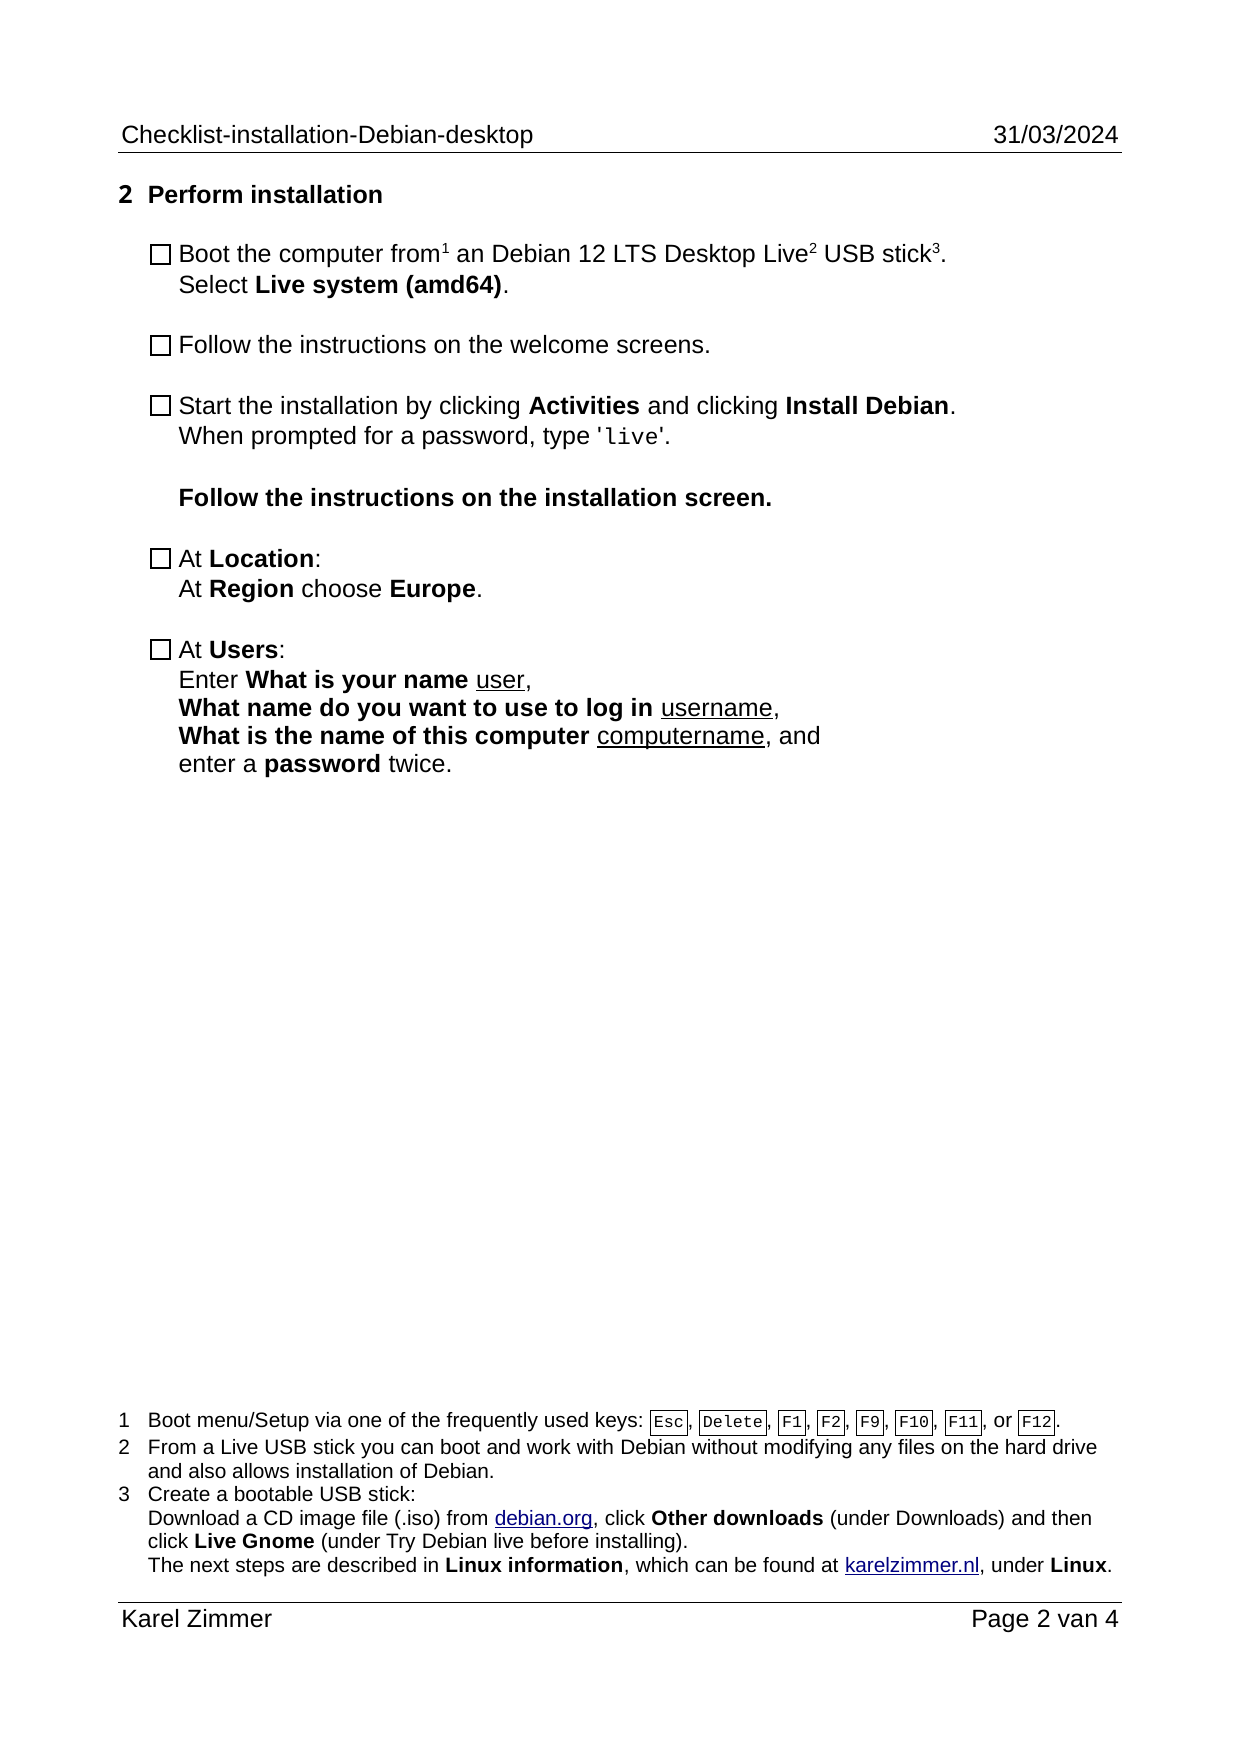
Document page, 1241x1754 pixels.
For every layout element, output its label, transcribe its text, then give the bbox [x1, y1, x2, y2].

table_cell [142, 514, 177, 544]
table_cell At Location: [177, 544, 1122, 574]
table_cell At Users: [177, 635, 1122, 665]
table_cell [118, 514, 142, 544]
table_cell Follow the instructions on the welcome screens. [177, 330, 1122, 360]
table_cell [142, 544, 177, 574]
table_cell [142, 483, 177, 513]
table_header Boot the computer from an Debian 12 LTS Desktop Live USB stick. [177, 239, 1122, 269]
table_cell [142, 574, 177, 604]
table_cell [177, 604, 1122, 635]
table_cell [142, 360, 177, 391]
table_cell [118, 604, 142, 635]
table_cell [142, 269, 177, 300]
table_cell [118, 391, 142, 421]
table_cell [177, 360, 1122, 391]
table_cell [118, 269, 142, 300]
table_cell At Region choose Europe. [177, 574, 1122, 604]
table_cell [142, 604, 177, 635]
table_cell [142, 635, 177, 665]
table_cell Follow the instructions on the installation screen. [177, 483, 1122, 513]
table_cell [118, 544, 142, 574]
table_cell When prompted for a password, type 'live'. [177, 421, 1122, 453]
table_cell Enter What is your name USER, What name do you want to use to log in USERname, What is the name of this computer computername, and enter a password twice. [177, 665, 1122, 779]
table_cell [142, 665, 177, 779]
table_cell Start the installation by clicking Activities and clicking Install Debian. [177, 391, 1122, 421]
table_cell [142, 300, 177, 330]
table_cell [118, 453, 142, 483]
table_cell [142, 330, 177, 360]
table_header [118, 239, 142, 269]
table_header [142, 239, 177, 269]
table_cell [118, 330, 142, 360]
table_cell [142, 453, 177, 483]
table_cell [142, 421, 177, 453]
table_cell [118, 483, 142, 513]
table_cell [177, 514, 1122, 544]
list Perform installation [118, 177, 1122, 211]
table_cell [118, 574, 142, 604]
table_cell Select Live system (amd64). [177, 269, 1122, 300]
table_cell [142, 391, 177, 421]
table_cell [118, 665, 142, 779]
table_cell [177, 300, 1122, 330]
table_cell [118, 635, 142, 665]
table_cell [118, 300, 142, 330]
table_cell [118, 421, 142, 453]
table_cell [118, 360, 142, 391]
table_cell [177, 453, 1122, 483]
